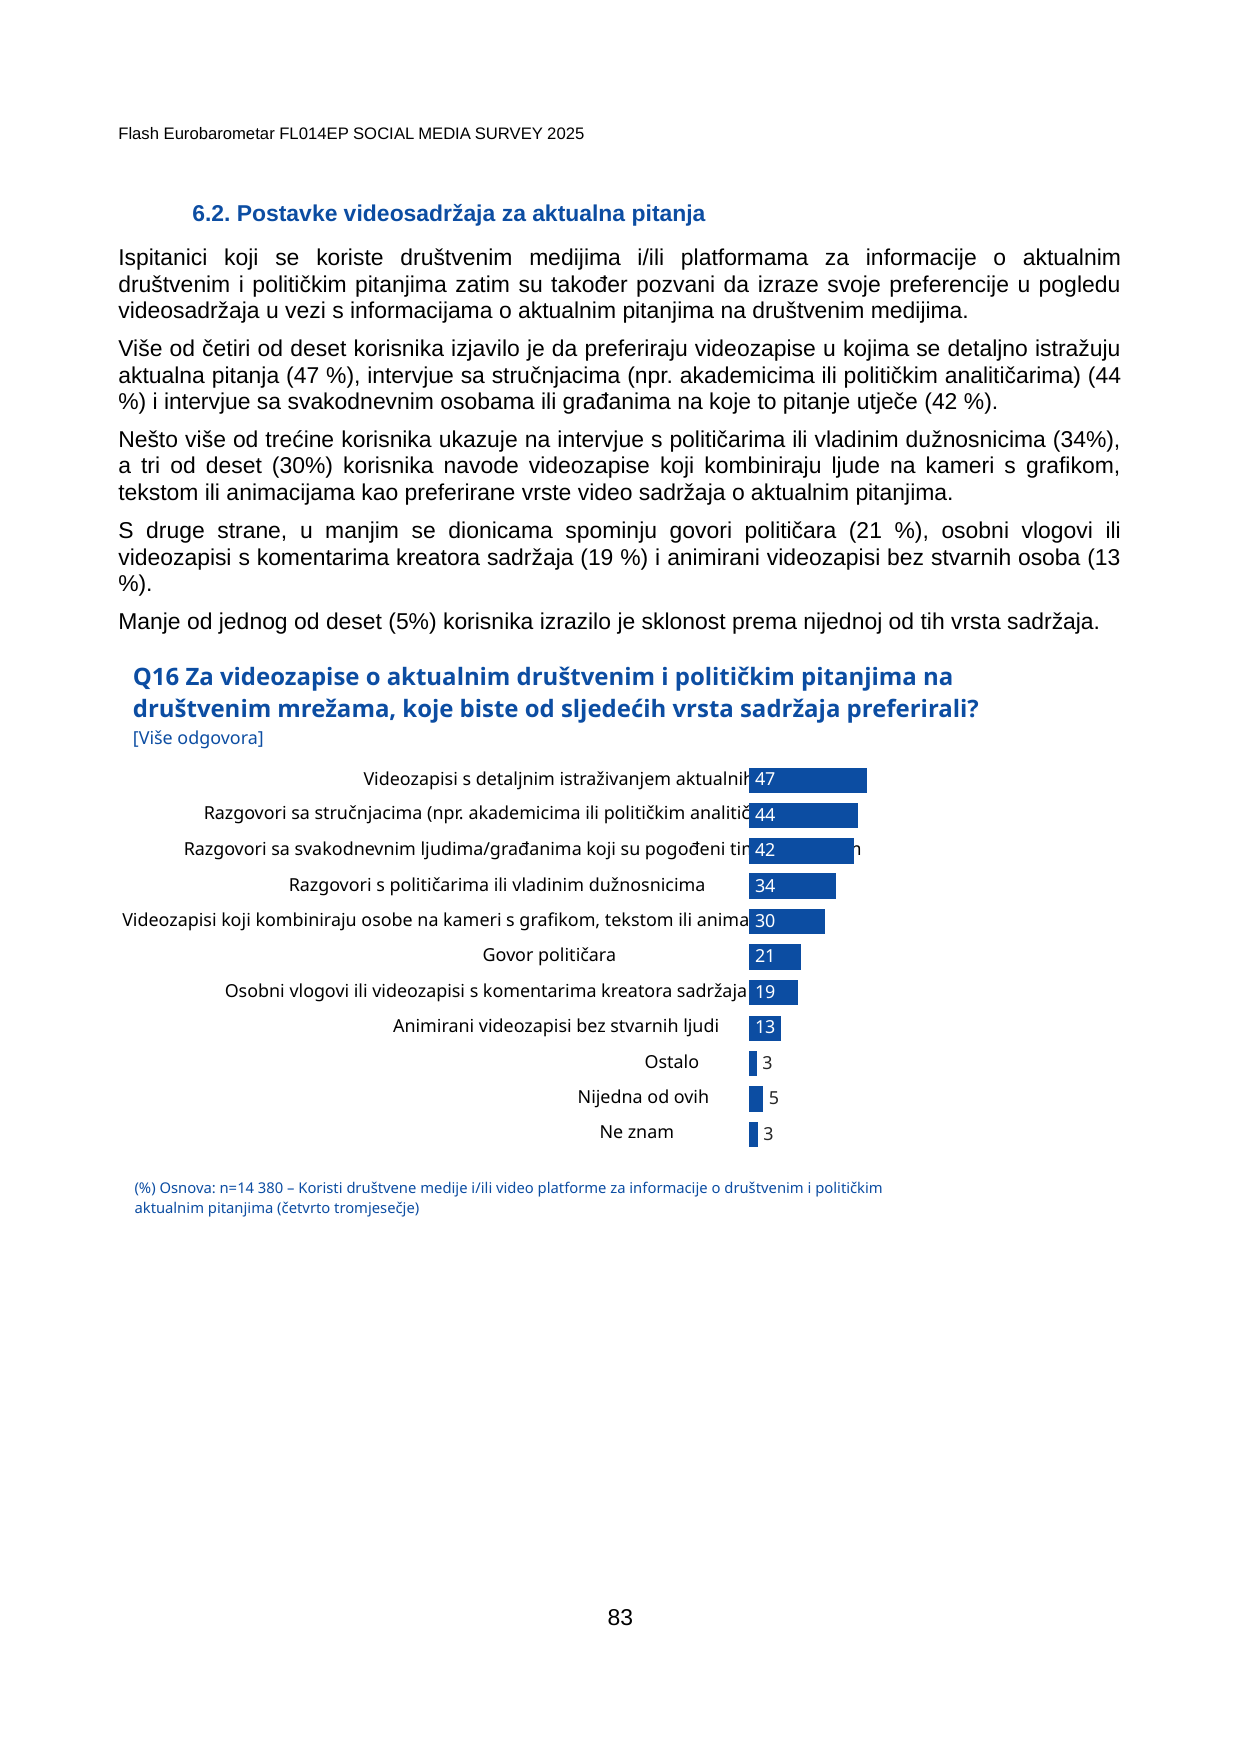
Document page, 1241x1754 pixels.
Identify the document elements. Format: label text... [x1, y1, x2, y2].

text Više od četiri od deset korisnika izjavilo je da preferiraju videozapise u kojima se detaljno istražuju aktualna pitanja (47 %), intervjue sa stručnjacima (npr. akademicima ili političkim analitičarima) (44 %) i intervjue sa svakodnevnim osobama ili građanima na koje to pitanje utječe (42 %). [118, 335, 1122, 414]
subtitle 6.2. Postavke videosadržaja za aktualna pitanja [118, 199, 1122, 226]
text Nešto više od trećine korisnika ukazuje na intervjue s političarima ili vladinim dužnosnicima (34%), a tri od deset (30%) korisnika navode videozapise koji kombiniraju ljude na kameri s grafikom, tekstom ili animacijama kao preferirane vrste video sadržaja o aktualnim pitanjima. [118, 426, 1122, 505]
text S druge strane, u manjim se dionicama spominju govori političara (21 %), osobni vlogovi ili videozapisi s komentarima kreatora sadržaja (19 %) i animirani videozapisi bez stvarnih osoba (13 %). [118, 517, 1122, 596]
text Ispitanici koji se koriste društvenim medijima i/ili platformama za informacije o aktualnim društvenim i političkim pitanjima zatim su također pozvani da izraze svoje preferencije u pogledu videosadržaja u vezi s informacijama o aktualnim pitanjima na društvenim medijima. [118, 244, 1122, 323]
text Manje od jednog od deset (5%) korisnika izrazilo je sklonost prema nijednoj od tih vrsta sadržaja. [118, 608, 1122, 634]
